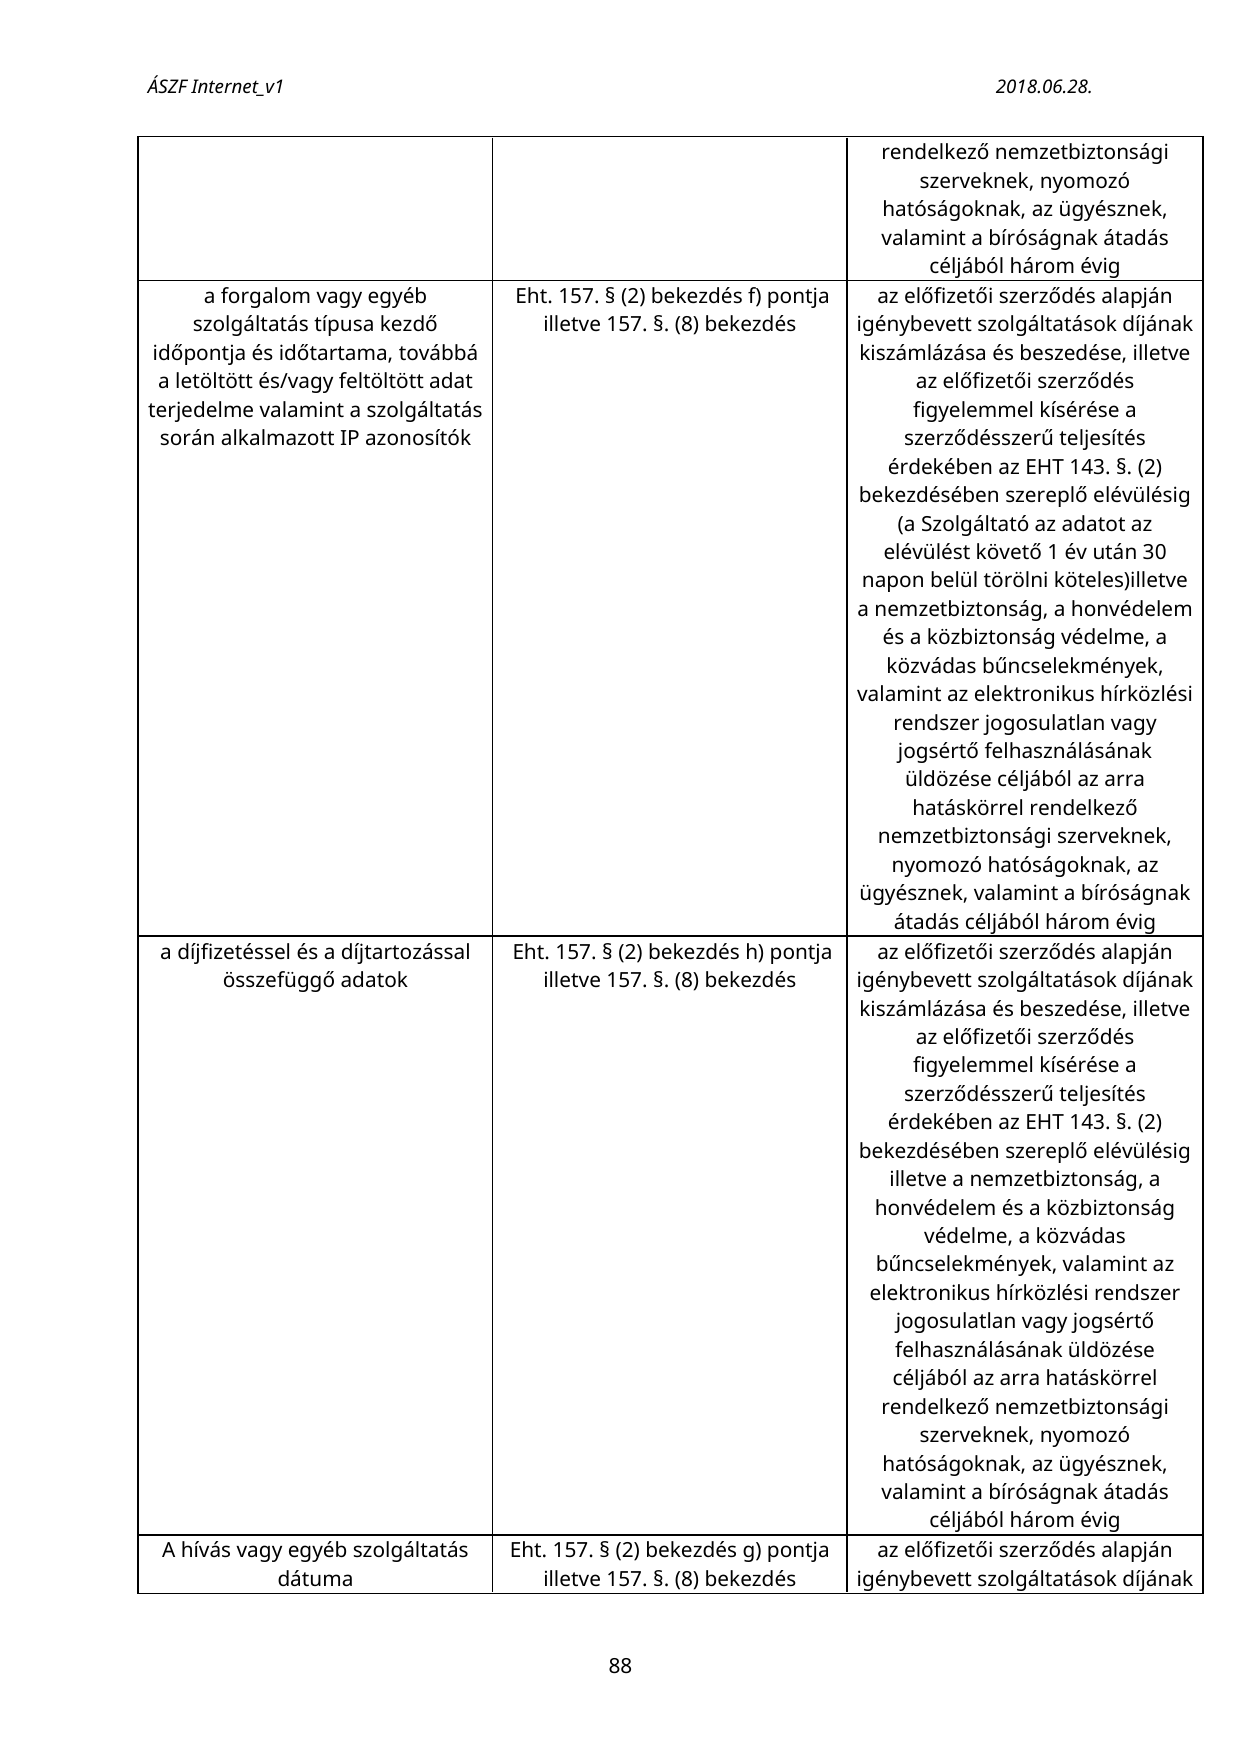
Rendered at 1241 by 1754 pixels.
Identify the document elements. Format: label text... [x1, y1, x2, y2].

table_cell Eht. 157. § (2) bekezdés h) pontja illetve 157. §. (8) bekezdés [493, 937, 846, 1534]
table_cell Eht. 157. § (2) bekezdés g) pontja illetve 157. §. (8) bekezdés [493, 1536, 846, 1592]
table_cell [139, 137, 492, 279]
table_cell [493, 137, 847, 279]
table_cell az előfizetői szerződés alapján igénybevett szolgáltatások díjának [848, 1536, 1202, 1592]
table_cell az előfizetői szerződés alapján igénybevett szolgáltatások díjának kiszámlázása és beszedése, illetve az előfizetői szerződés figyelemmel kísérése a szerződésszerű teljesítés érdekében az EHT 143. §. (2) bekezdésében szereplő elévülésig illetve a nemzetbiztonság, a honvédelem és a közbiztonság védelme, a közvádas bűncselekmények, valamint az elektronikus hírközlési rendszer jogosulatlan vagy jogsértő felhasználásának üldözése céljából az arra hatáskörrel rendelkező nemzetbiztonsági szerveknek, nyomozó hatóságoknak, az ügyésznek, valamint a bíróságnak átadás céljából három évig [848, 937, 1202, 1534]
table_cell a forgalom vagy egyéb szolgáltatás típusa kezdő időpontja és időtartama, továbbá a letöltött és/vagy feltöltött adat terjedelme valamint a szolgáltatás során alkalmazott IP azonosítók [139, 281, 492, 935]
table_cell Eht. 157. § (2) bekezdés f) pontja illetve 157. §. (8) bekezdés [493, 281, 846, 935]
table_cell rendelkező nemzetbiztonsági szerveknek, nyomozó hatóságoknak, az ügyésznek, valamint a bíróságnak átadás céljából három évig [848, 137, 1202, 279]
table_cell a díjfizetéssel és a díjtartozással összefüggő adatok [139, 937, 492, 1534]
table_cell A hívás vagy egyéb szolgáltatás dátuma [139, 1536, 492, 1592]
table_cell az előfizetői szerződés alapján igénybevett szolgáltatások díjának kiszámlázása és beszedése, illetve az előfizetői szerződés figyelemmel kísérése a szerződésszerű teljesítés érdekében az EHT 143. §. (2) bekezdésében szereplő elévülésig (a Szolgáltató az adatot az elévülést követő 1 év után 30 napon belül törölni köteles)illetve a nemzetbiztonság, a honvédelem és a közbiztonság védelme, a közvádas bűncselekmények, valamint az elektronikus hírközlési rendszer jogosulatlan vagy jogsértő felhasználásának üldözése céljából az arra hatáskörrel rendelkező nemzetbiztonsági szerveknek, nyomozó hatóságoknak, az ügyésznek, valamint a bíróságnak átadás céljából három évig [848, 281, 1202, 935]
